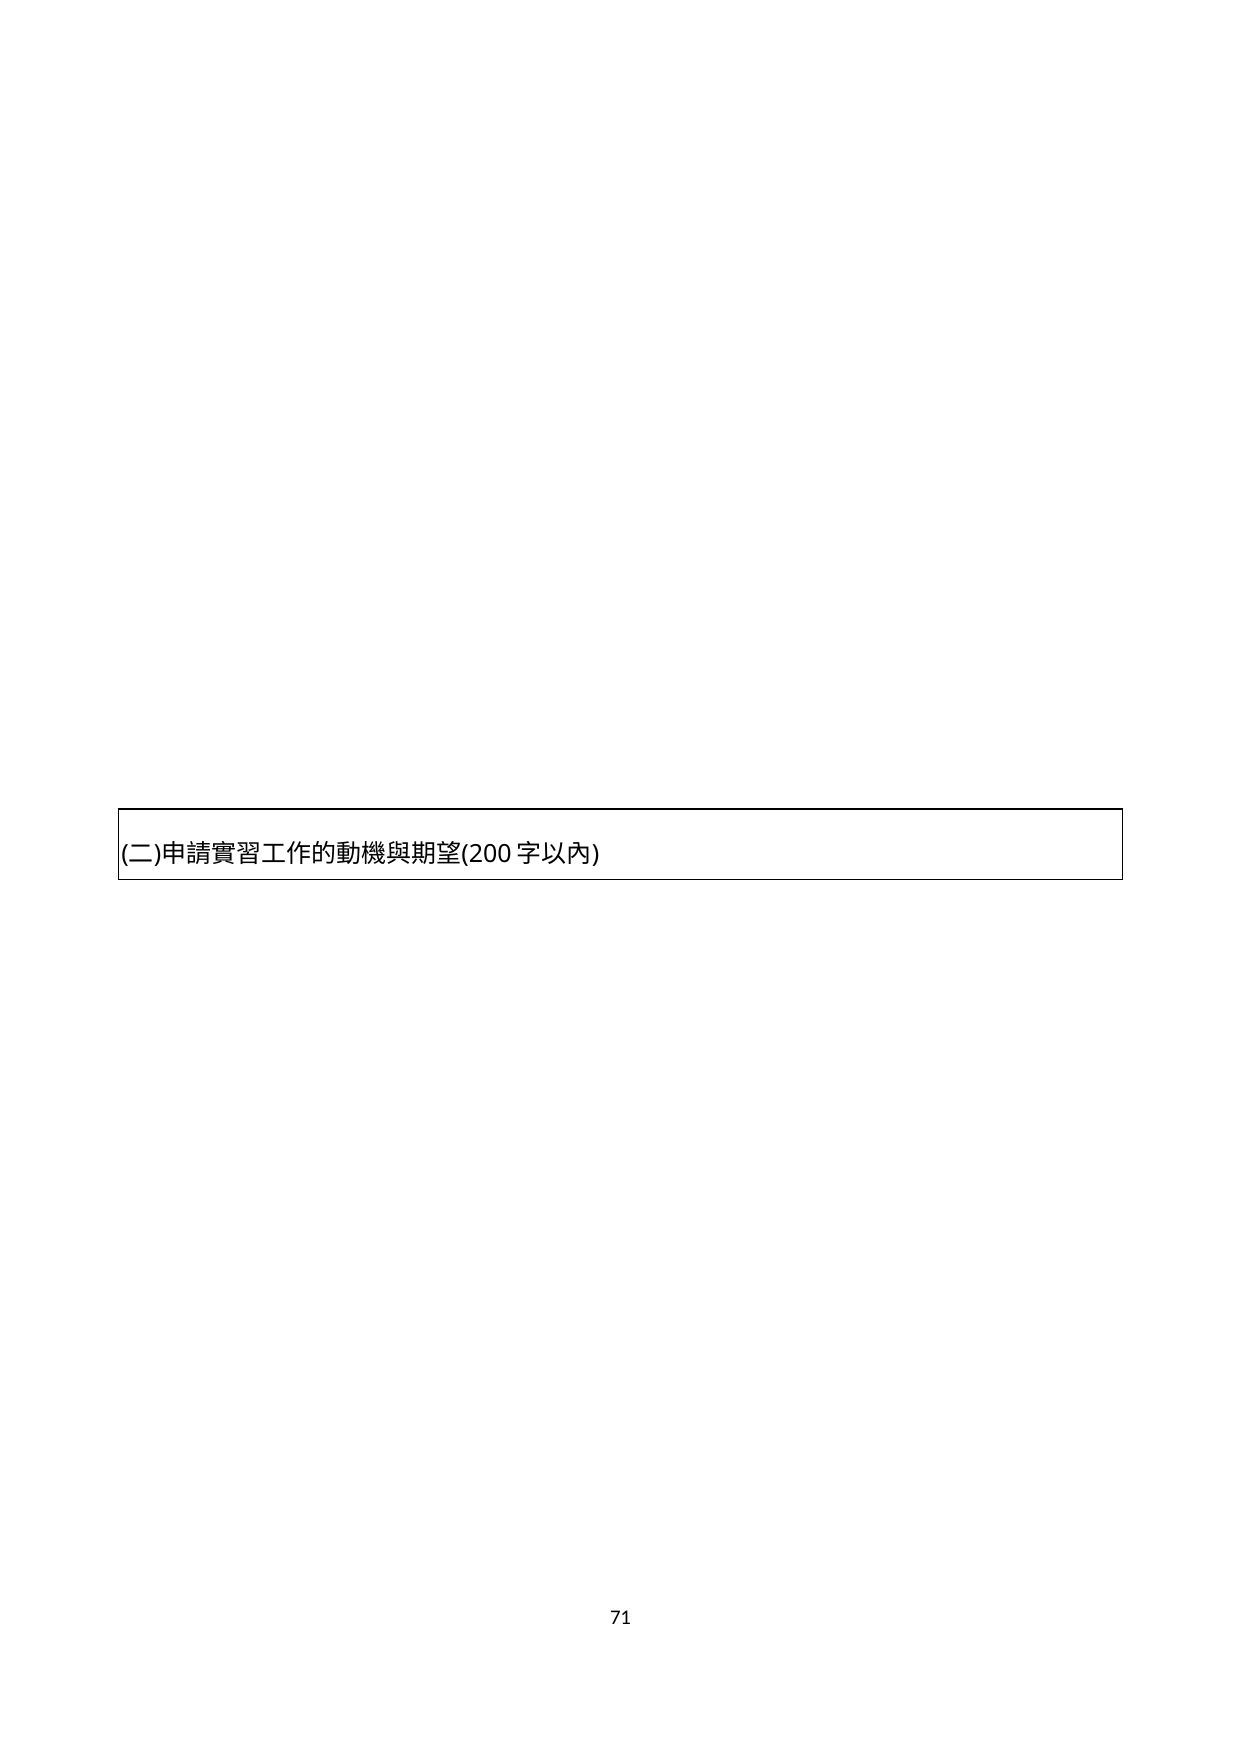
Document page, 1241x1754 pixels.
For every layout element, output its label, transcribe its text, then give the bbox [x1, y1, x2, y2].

table_cell (二)申請實習工作的動機與期望(200字以內) [119, 810, 1122, 879]
